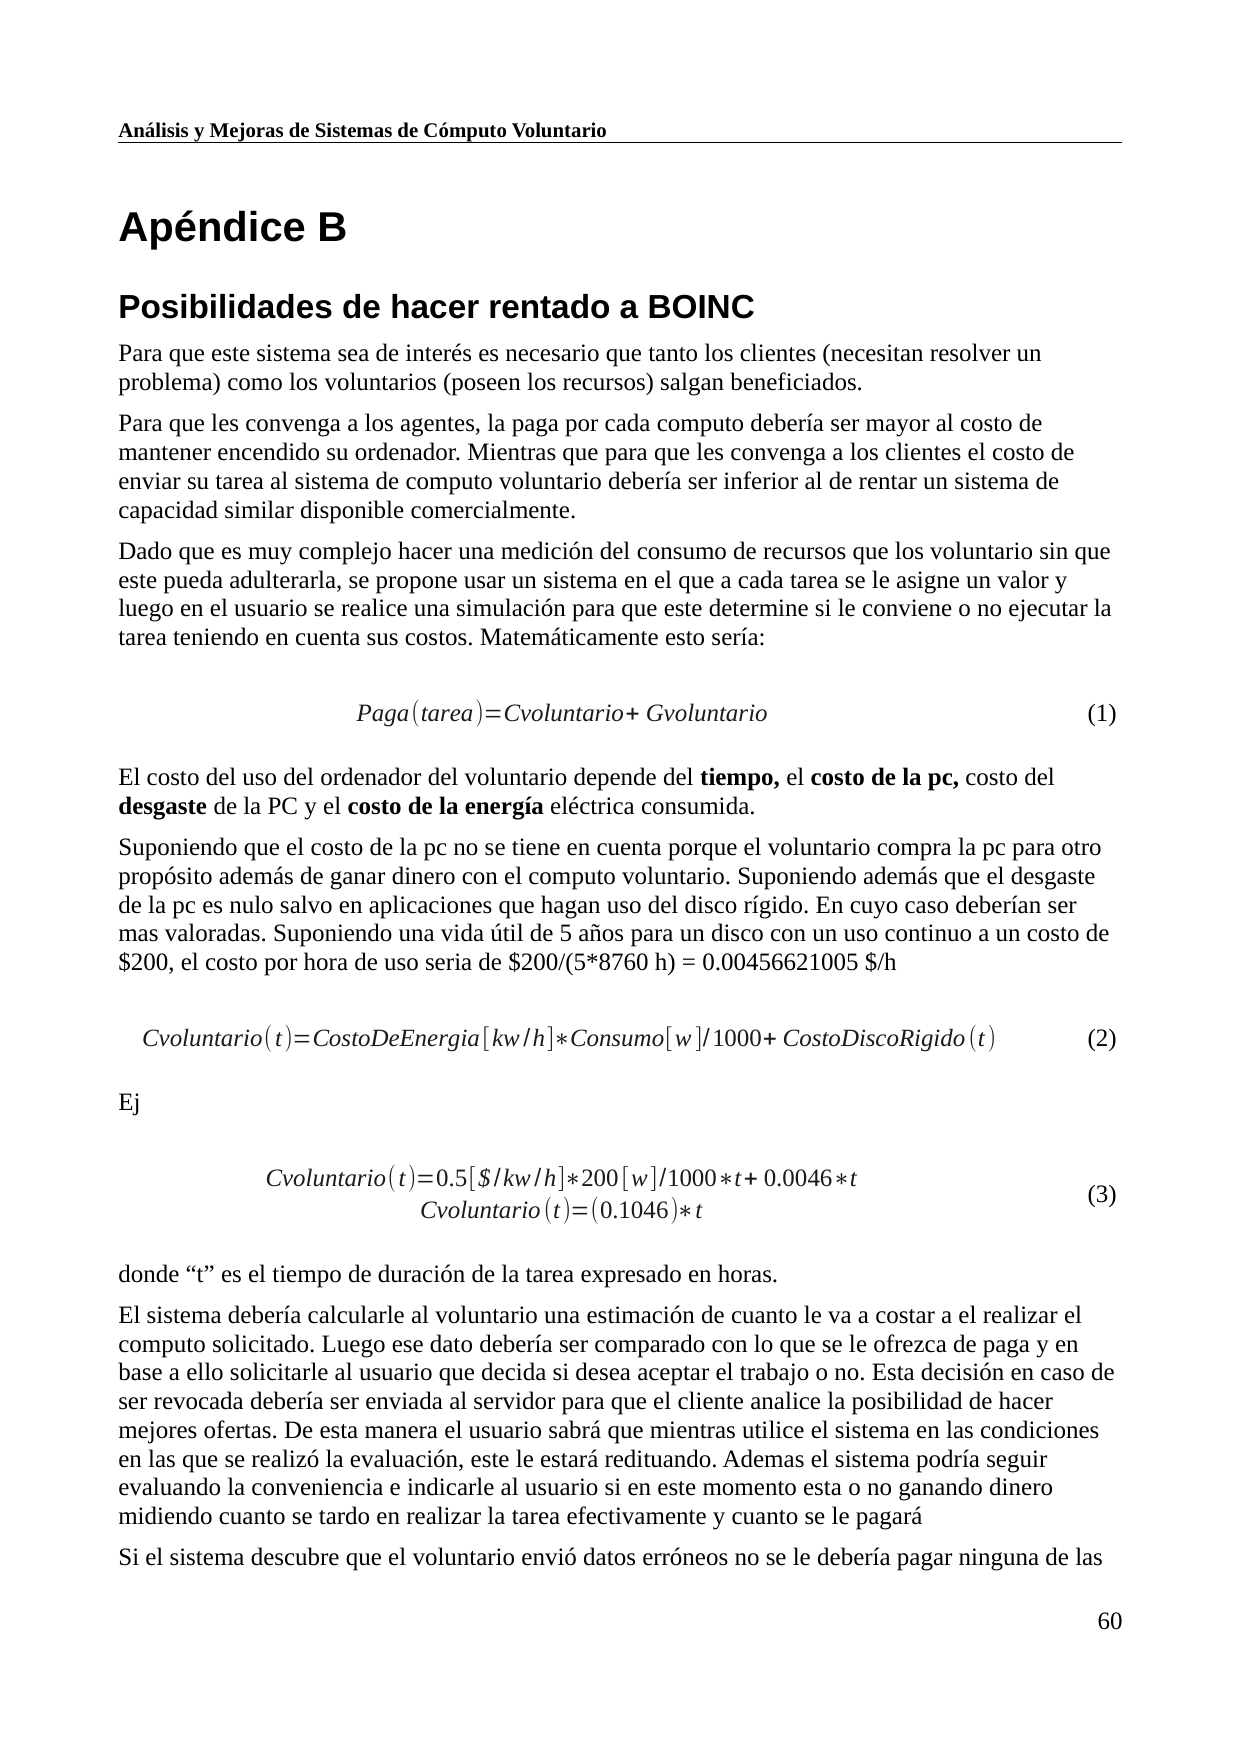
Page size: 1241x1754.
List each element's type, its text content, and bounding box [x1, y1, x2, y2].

text Ej [118, 1087, 1122, 1116]
text donde “t” es el tiempo de duración de la tarea expresado en horas. [118, 1259, 1122, 1287]
text Para que este sistema sea de interés es necesario que tanto los clientes (necesitan resolver un problema) como los voluntarios (poseen los recursos) salgan beneficiados. [118, 338, 1122, 396]
table_header [118, 1017, 1010, 1059]
table_header (3) [1010, 1158, 1122, 1230]
text El costo del uso del ordenador del voluntario depende del tiempo, el costo de la pc, costo del desgaste de la PC y el costo de la energía eléctrica consumida. [118, 762, 1122, 820]
text Para que les convenga a los agentes, la paga por cada computo debería ser mayor al costo de mantener encendido su ordenador. Mientras que para que les convenga a los clientes el costo de enviar su tarea al sistema de computo voluntario debería ser inferior al de rentar un sistema de capacidad similar disponible comercialmente. [118, 408, 1122, 523]
table_header [118, 1158, 1010, 1230]
subtitle Apéndice B [118, 202, 1122, 250]
table_header [118, 692, 1010, 733]
text Si el sistema descubre que el voluntario envió datos erróneos no se le debería pagar ninguna de las [118, 1542, 1122, 1571]
text Dado que es muy complejo hacer una medición del consumo de recursos que los voluntario sin que este pueda adulterarla, se propone usar un sistema en el que a cada tarea se le asigne un valor y luego en el usuario se realice una simulación para que este determine si le conviene o no ejecutar la tarea teniendo en cuenta sus costos. Matemáticamente esto sería: [118, 536, 1122, 651]
table_header (2) [1010, 1017, 1122, 1059]
table_header (1) [1010, 692, 1122, 733]
text Suponiendo que el costo de la pc no se tiene en cuenta porque el voluntario compra la pc para otro propósito además de ganar dinero con el computo voluntario. Suponiendo además que el desgaste de la pc es nulo salvo en aplicaciones que hagan uso del disco rígido. En cuyo caso deberían ser mas valoradas. Suponiendo una vida útil de 5 años para un disco con un uso continuo a un costo de $200, el costo por hora de uso seria de $200/(5*8760 h) = 0.00456621005 $/h [118, 832, 1122, 976]
text El sistema debería calcularle al voluntario una estimación de cuanto le va a costar a el realizar el computo solicitado. Luego ese dato debería ser comparado con lo que se le ofrezca de paga y en base a ello solicitarle al usuario que decida si desea aceptar el trabajo o no. Esta decisión en caso de ser revocada debería ser enviada al servidor para que el cliente analice la posibilidad de hacer mejores ofertas. De esta manera el usuario sabrá que mientras utilice el sistema en las condiciones en las que se realizó la evaluación, este le estará redituando. Ademas el sistema podría seguir evaluando la conveniencia e indicarle al usuario si en este momento esta o no ganando dinero midiendo cuanto se tardo en realizar la tarea efectivamente y cuanto se le pagará [118, 1300, 1122, 1530]
subtitle Posibilidades de hacer rentado a BOINC [118, 287, 1122, 326]
